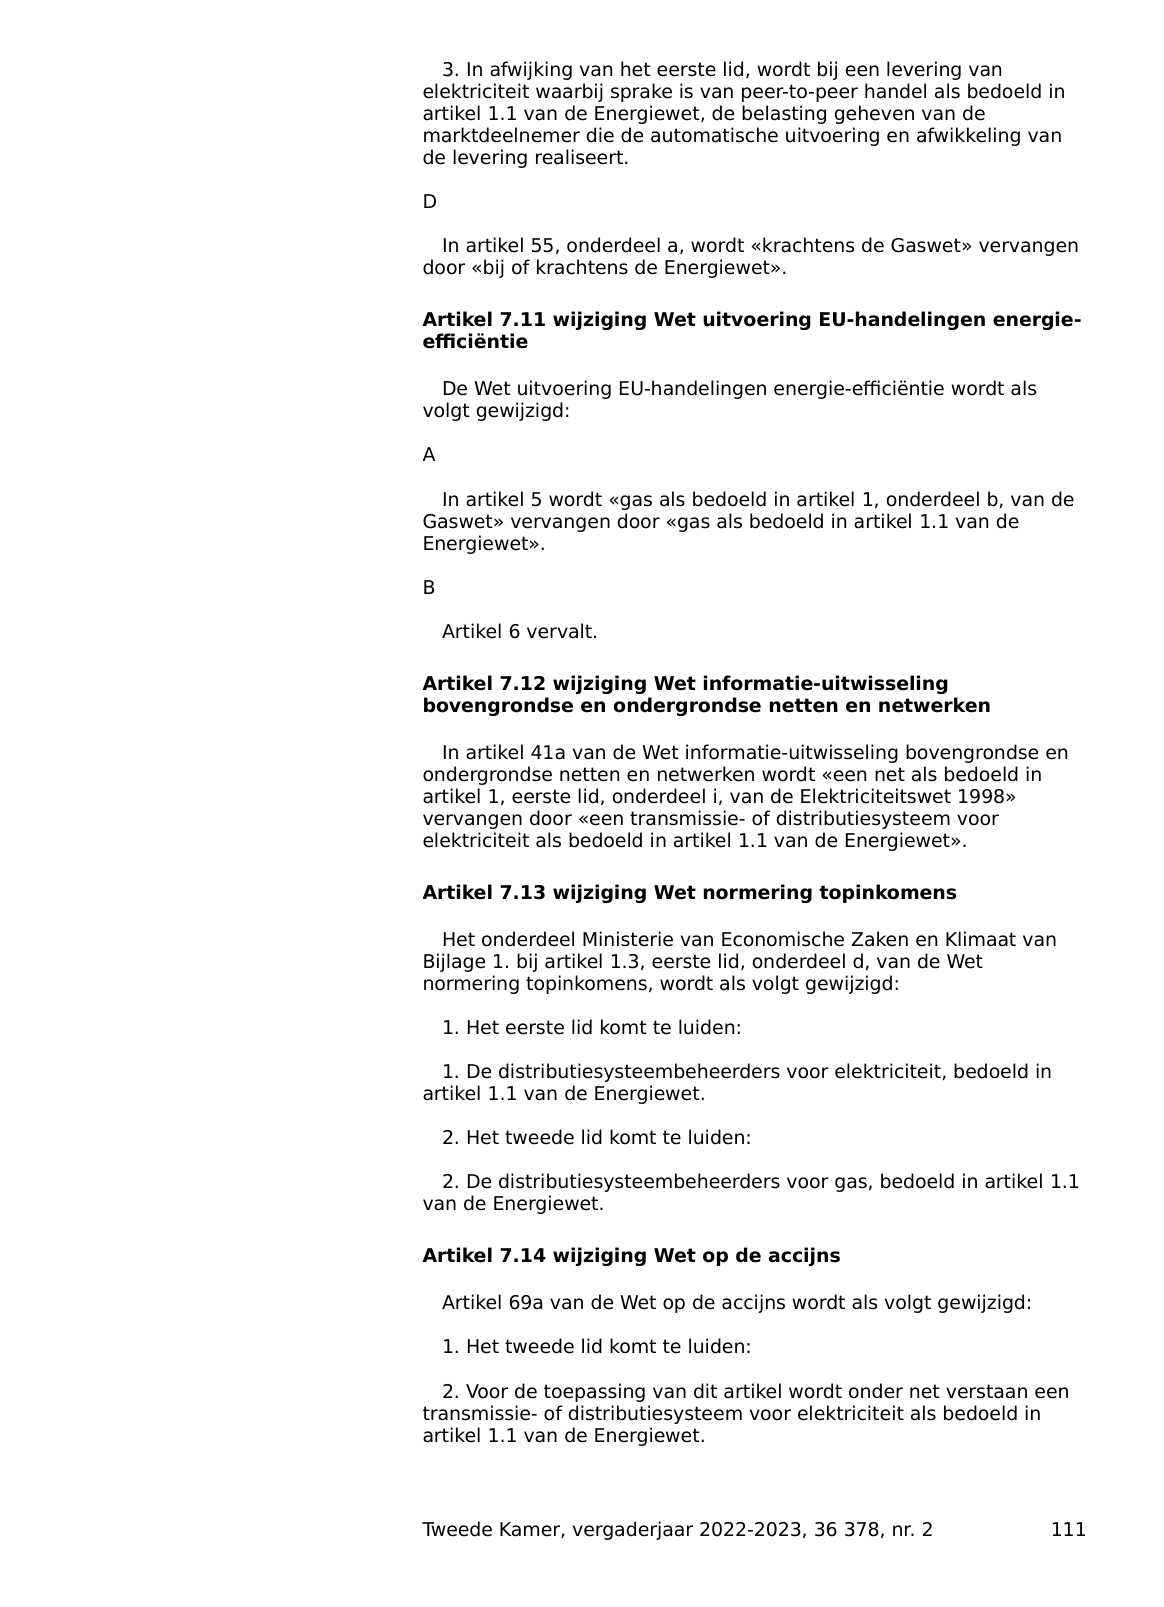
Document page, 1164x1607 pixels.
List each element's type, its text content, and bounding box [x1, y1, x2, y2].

text Het onderdeel Ministerie van Economische Zaken en Klimaat van Bijlage 1. bij artikel 1.3, eerste lid, onderdeel d, van de Wet normering topinkomens, wordt als volgt gewijzigd: [422, 929, 1087, 994]
text A [422, 444, 1087, 466]
text Artikel 6 vervalt. [422, 621, 1087, 643]
text 3. In afwijking van het eerste lid, wordt bij een levering van elektriciteit waarbij sprake is van peer-to-peer handel als bedoeld in artikel 1.1 van de Energiewet, de belasting geheven van de marktdeelnemer die de automatische uitvoering en afwikkeling van de levering realiseert. [422, 59, 1087, 169]
subtitle Artikel 7.14 wijziging Wet op de accijns [422, 1245, 1087, 1267]
text 2. Voor de toepassing van dit artikel wordt onder net verstaan een transmissie- of distributiesysteem voor elektriciteit als bedoeld in artikel 1.1 van de Energiewet. [422, 1381, 1087, 1446]
text 2. De distributiesysteembeheerders voor gas, bedoeld in artikel 1.1 van de Energiewet. [422, 1171, 1087, 1215]
text D [422, 191, 1087, 213]
text B [422, 577, 1087, 599]
text In artikel 55, onderdeel a, wordt «krachtens de Gaswet» vervangen door «bij of krachtens de Energiewet». [422, 235, 1087, 279]
text In artikel 5 wordt «gas als bedoeld in artikel 1, onderdeel b, van de Gaswet» vervangen door «gas als bedoeld in artikel 1.1 van de Energiewet». [422, 488, 1087, 554]
text 2. Het tweede lid komt te luiden: [422, 1127, 1087, 1149]
subtitle Artikel 7.12 wijziging Wet informatie-uitwisseling bovengrondse en ondergrondse netten en netwerken [422, 673, 1087, 717]
subtitle Artikel 7.11 wijziging Wet uitvoering EU-handelingen energie-efficiëntie [422, 309, 1087, 353]
text In artikel 41a van de Wet informatie-uitwisseling bovengrondse en ondergrondse netten en netwerken wordt «een net als bedoeld in artikel 1, eerste lid, onderdeel i, van de Elektriciteitswet 1998» vervangen door «een transmissie- of distributiesysteem voor elektriciteit als bedoeld in artikel 1.1 van de Energiewet». [422, 742, 1087, 852]
text Artikel 69a van de Wet op de accijns wordt als volgt gewijzigd: [422, 1292, 1087, 1314]
text 1. Het eerste lid komt te luiden: [422, 1017, 1087, 1039]
subtitle Artikel 7.13 wijziging Wet normering topinkomens [422, 882, 1087, 904]
text De Wet uitvoering EU-handelingen energie-efficiëntie wordt als volgt gewijzigd: [422, 378, 1087, 422]
text 1. Het tweede lid komt te luiden: [422, 1336, 1087, 1358]
text 1. De distributiesysteembeheerders voor elektriciteit, bedoeld in artikel 1.1 van de Energiewet. [422, 1061, 1087, 1105]
